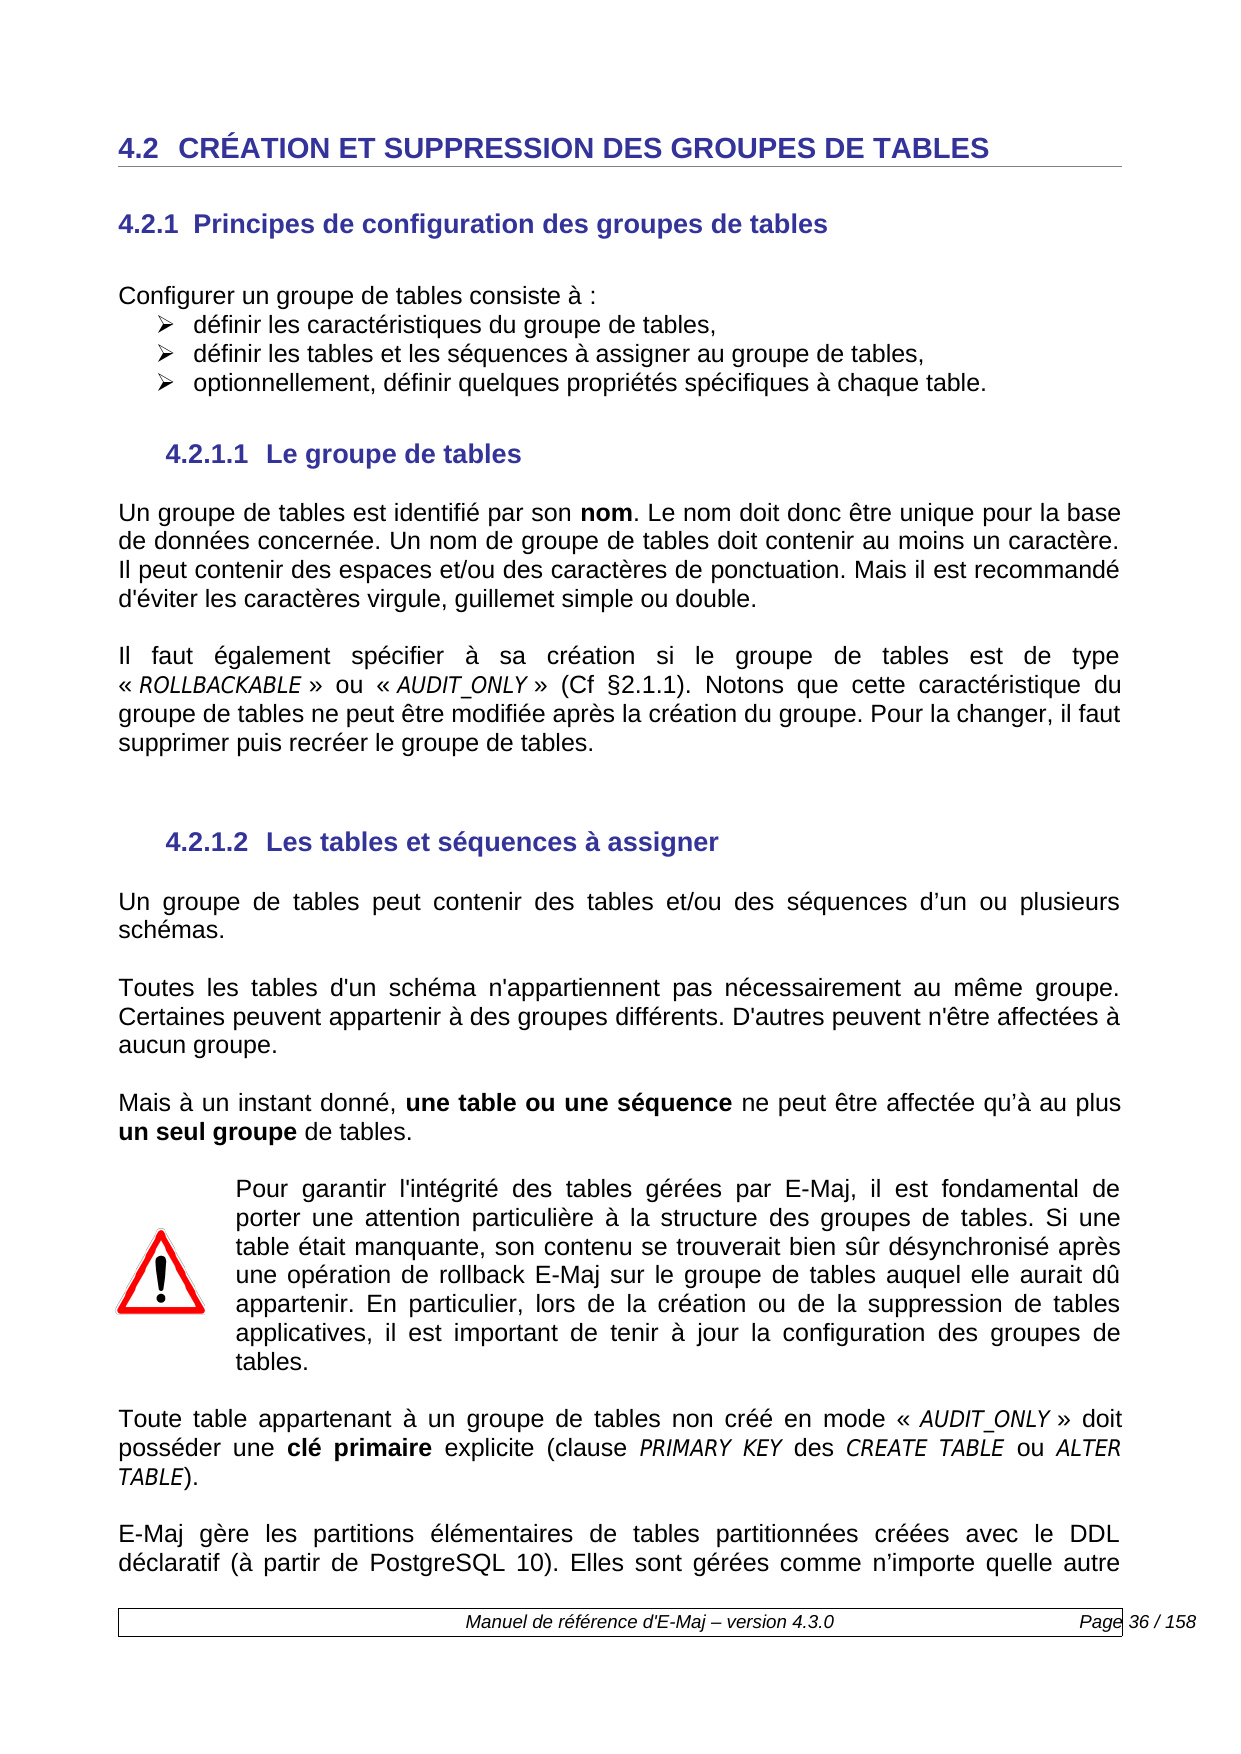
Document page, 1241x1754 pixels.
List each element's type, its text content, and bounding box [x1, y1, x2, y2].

subtitle Création et suppression des groupes de tables [118, 131, 1122, 166]
text Mais à un instant donné, une table ou une séquence ne peut être affectée qu’à au plus un seul groupe de tables. [118, 1088, 1122, 1145]
list définir les caractéristiques du groupe de tables, [156, 310, 1122, 339]
text Toutes les tables d'un schéma n'appartiennent pas nécessairement au même groupe. Certaines peuvent appartenir à des groupes différents. D'autres peuvent n'être affectées à aucun groupe. [118, 973, 1122, 1059]
text Il faut également spécifier à sa création si le groupe de tables est de type « ROLLBACKABLE » ou « AUDIT_ONLY » (Cf §2.1.1). Notons que cette caractéristique du groupe de tables ne peut être modifiée après la création du groupe. Pour la changer, il faut supprimer puis recréer le groupe de tables. [118, 641, 1122, 756]
subtitle Principes de configuration des groupes de tables [118, 208, 1122, 240]
text Un groupe de tables peut contenir des tables et/ou des séquences d’un ou plusieurs schémas. [118, 886, 1122, 944]
text E-Maj gère les partitions élémentaires de tables partitionnées créées avec le DDL déclaratif (à partir de PostgreSQL 10). Elles sont gérées comme n’importe quelle autre [118, 1519, 1122, 1577]
list optionnellement, définir quelques propriétés spécifiques à chaque table. [156, 367, 1122, 396]
list définir les tables et les séquences à assigner au groupe de tables, [156, 339, 1122, 367]
subtitle Les tables et séquences à assigner [165, 826, 1122, 858]
text Toute table appartenant à un groupe de tables non créé en mode « AUDIT_ONLY » doit posséder une clé primaire explicite (clause PRIMARY KEY des CREATE TABLE ou ALTER TABLE). [118, 1404, 1122, 1491]
text Configurer un groupe de tables consiste à : [118, 281, 1122, 310]
subtitle Le groupe de tables [165, 438, 1122, 469]
picture [115, 1228, 206, 1315]
text Pour garantir l'intégrité des tables gérées par E-Maj, il est fondamental de porter une attention particulière à la structure des groupes de tables. Si une table était manquante, son contenu se trouverait bien sûr désynchronisé après une opération de rollback E-Maj sur le groupe de tables auquel elle aurait dû appartenir. En particulier, lors de la création ou de la suppression de tables applicatives, il est important de tenir à jour la configuration des groupes de tables. [235, 1174, 1122, 1375]
text Un groupe de tables est identifié par son nom. Le nom doit donc être unique pour la base de données concernée. Un nom de groupe de tables doit contenir au moins un caractère. Il peut contenir des espaces et/ou des caractères de ponctuation. Mais il est recommandé d'éviter les caractères virgule, guillemet simple ou double. [118, 498, 1122, 613]
